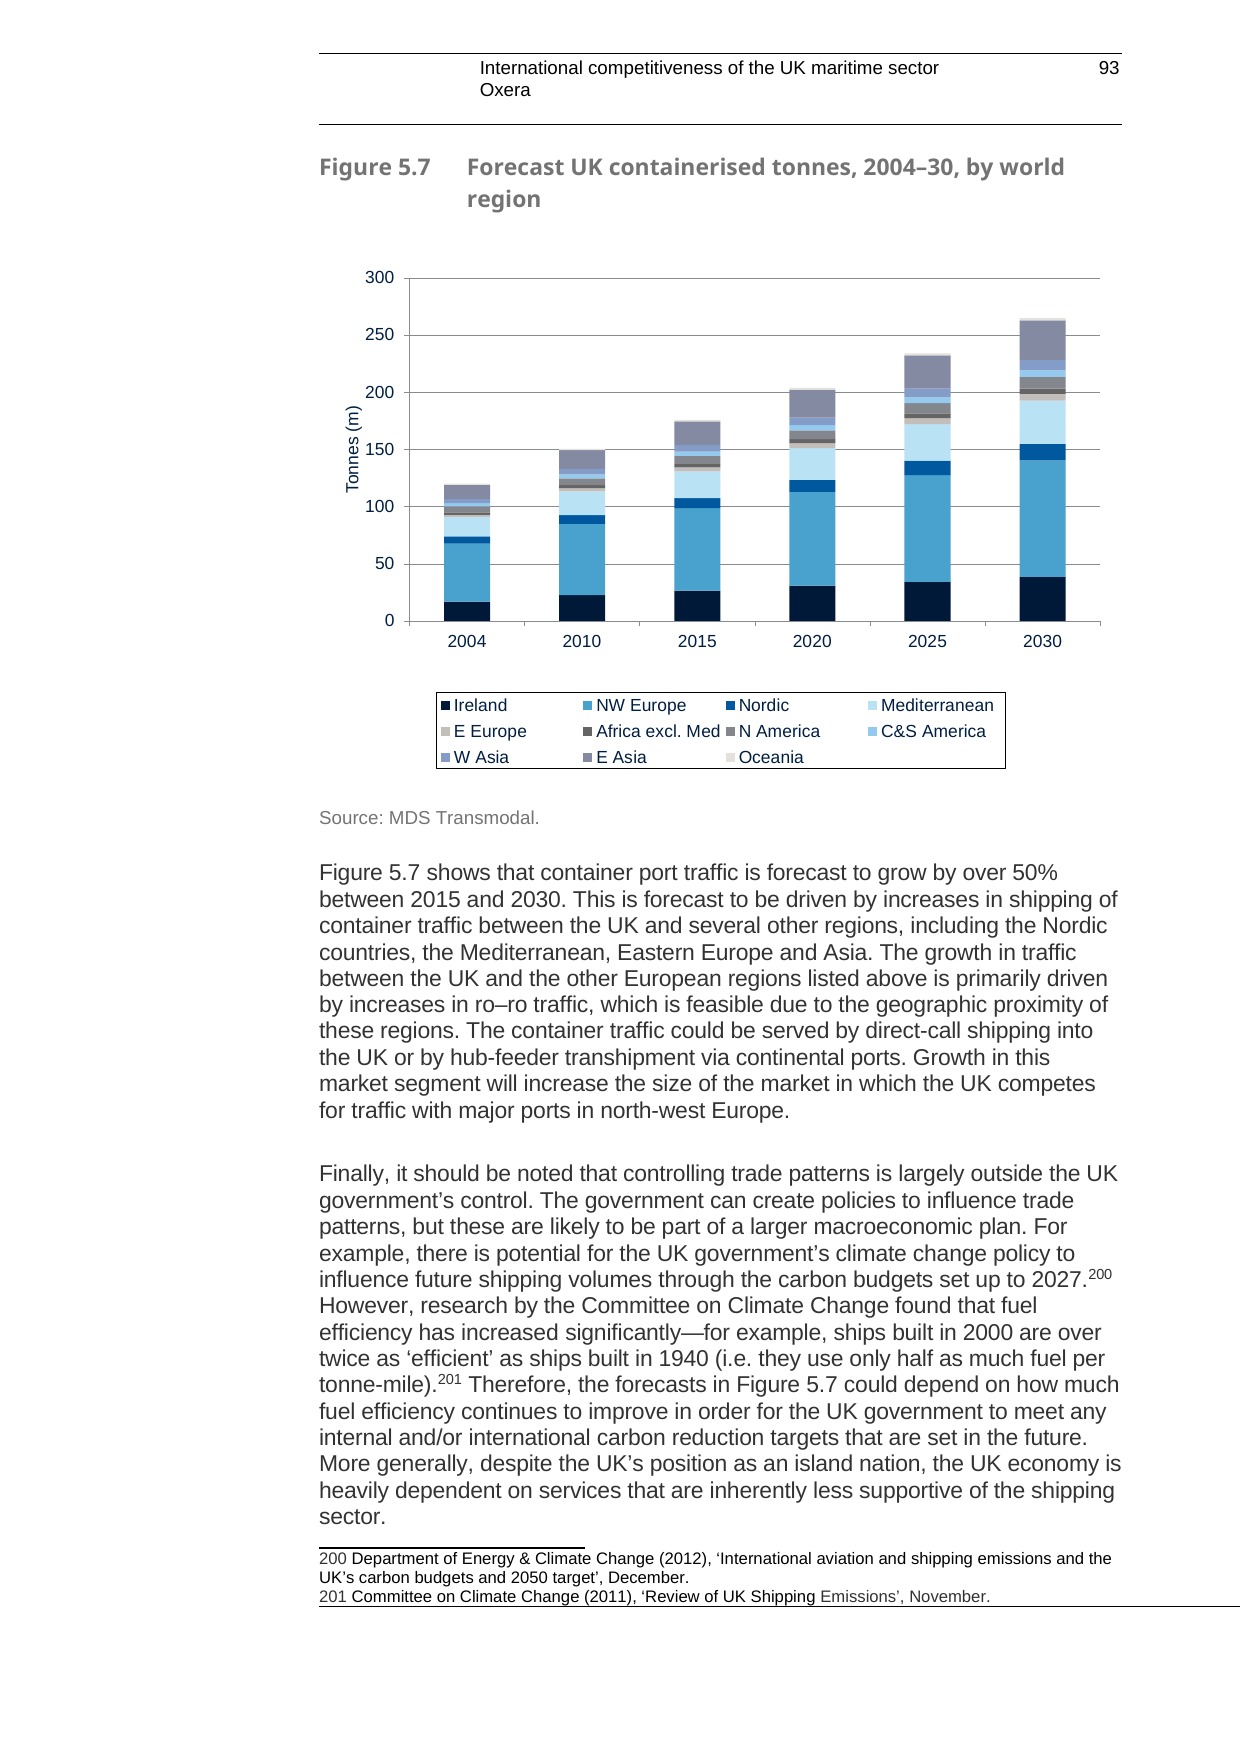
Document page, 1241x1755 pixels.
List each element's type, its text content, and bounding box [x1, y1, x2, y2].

text Department of Energy & Climate Change (2012), ‘International aviation and shipping emissions and the UK’s carbon budgets and 2050 target’, December. [319, 1548, 1122, 1587]
text Figure 5.7 shows that container port traffic is forecast to grow by over 50% between 2015 and 2030. This is forecast to be driven by increases in shipping of container traffic between the UK and several other regions, including the Nordic countries, the Mediterranean, Eastern Europe and Asia. The growth in traffic between the UK and the other European regions listed above is primarily driven by increases in ro–ro traffic, which is feasible due to the geographic proximity of these regions. The container traffic could be served by direct-call shipping into the UK or by hub-feeder transhipment via continental ports. Growth in this market segment will increase the size of the market in which the UK competes for traffic with major ports in north-west Europe. [319, 859, 1122, 1123]
text Finally, it should be noted that controlling trade patterns is largely outside the UK government’s control. The government can create policies to influence trade patterns, but these are likely to be part of a larger macroeconomic plan. For example, there is potential for the UK government’s climate change policy to influence future shipping volumes through the carbon budgets set up to 2027. However, research by the Committee on Climate Change found that fuel efficiency has increased significantly—for example, ships built in 2000 are over twice as ‘efficient’ as ships built in 1940 (i.e. they use only half as much fuel per tonne-mile). Therefore, the forecasts in Figure 5.7 could depend on how much fuel efficiency continues to improve in order for the UK government to meet any internal and/or international carbon reduction targets that are set in the future. More generally, despite the UK’s position as an island nation, the UK economy is heavily dependent on services that are inherently less supportive of the shipping sector. [319, 1160, 1122, 1529]
text Figure 5.7 Forecast UK containerised tonnes, 2004–30, by world region [319, 151, 1122, 214]
text Committee on Climate Change (2011), ‘Review of UK Shipping Emissions’, November. [319, 1587, 1122, 1606]
text Source: MDS Transmodal. [319, 807, 1122, 828]
